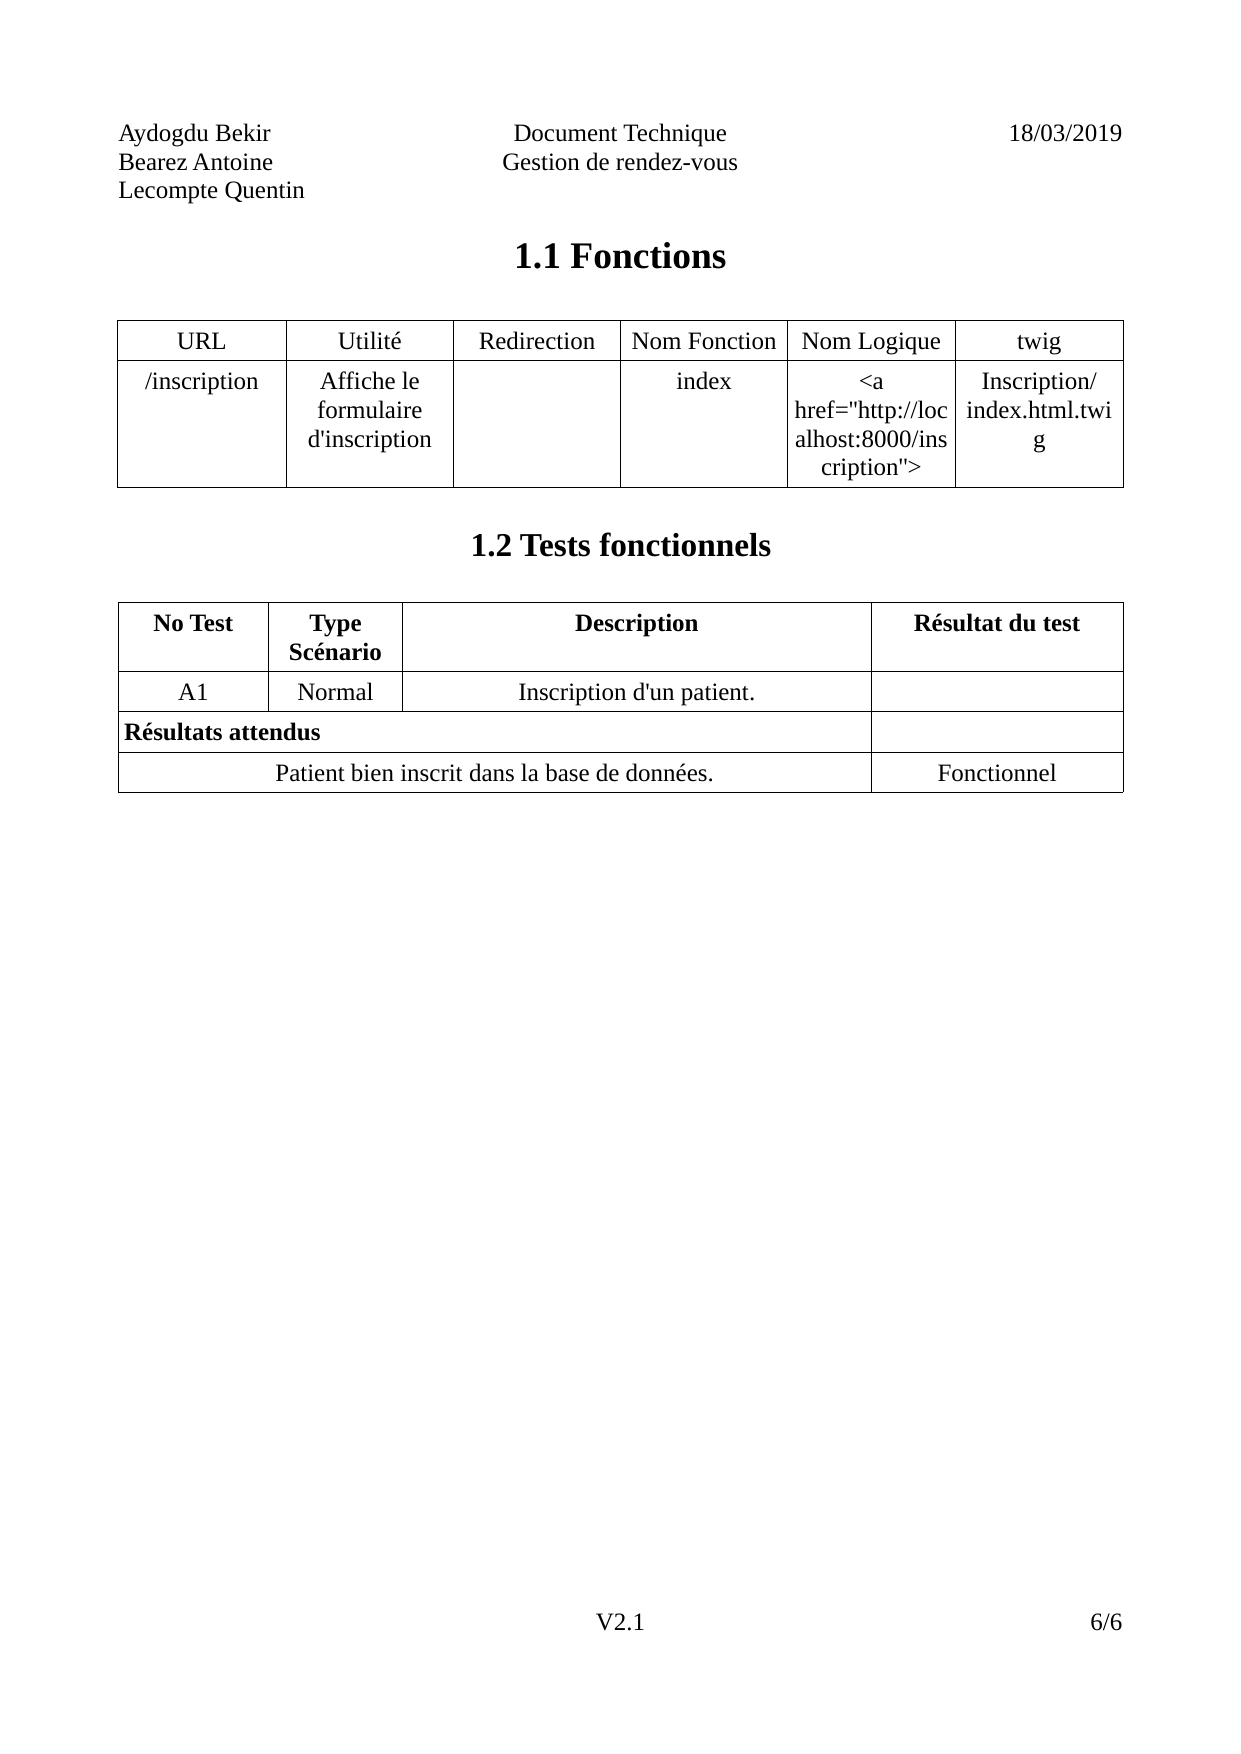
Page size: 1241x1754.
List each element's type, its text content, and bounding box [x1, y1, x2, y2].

table_cell Normal [269, 672, 402, 711]
table_cell Fonctionnel [872, 753, 1123, 792]
table_header Type Scénario [269, 603, 402, 671]
table_header URL [118, 321, 286, 360]
table_header Nom Logique [788, 321, 955, 360]
table_cell A1 [119, 672, 268, 711]
table_header Utilité [287, 321, 453, 360]
table_cell /inscription [118, 361, 286, 487]
table_cell [872, 672, 1123, 711]
table_header Résultat du test [872, 603, 1123, 671]
list 1.2 Tests fonctionnels [120, 525, 1122, 564]
table_cell <a href=''http://localhost:8000/inscription''> [788, 361, 955, 487]
table_header Nom Fonction [621, 321, 787, 360]
table_header twig [956, 321, 1123, 360]
table_cell Affiche le formulaire d'inscription [287, 361, 453, 487]
table_cell Patient bien inscrit dans la base de données. [119, 753, 871, 792]
table_cell [454, 361, 620, 487]
table_header Description [403, 603, 871, 671]
table_cell Inscription/index.html.twig [956, 361, 1123, 487]
table_cell Inscription d'un patient. [403, 672, 871, 711]
table_cell Résultats attendus [119, 712, 871, 752]
table_cell index [621, 361, 787, 487]
table_header Redirection [454, 321, 620, 360]
table_header No Test [119, 603, 268, 671]
text 1.1 Fonctions [118, 234, 1122, 277]
table_cell [872, 712, 1123, 752]
